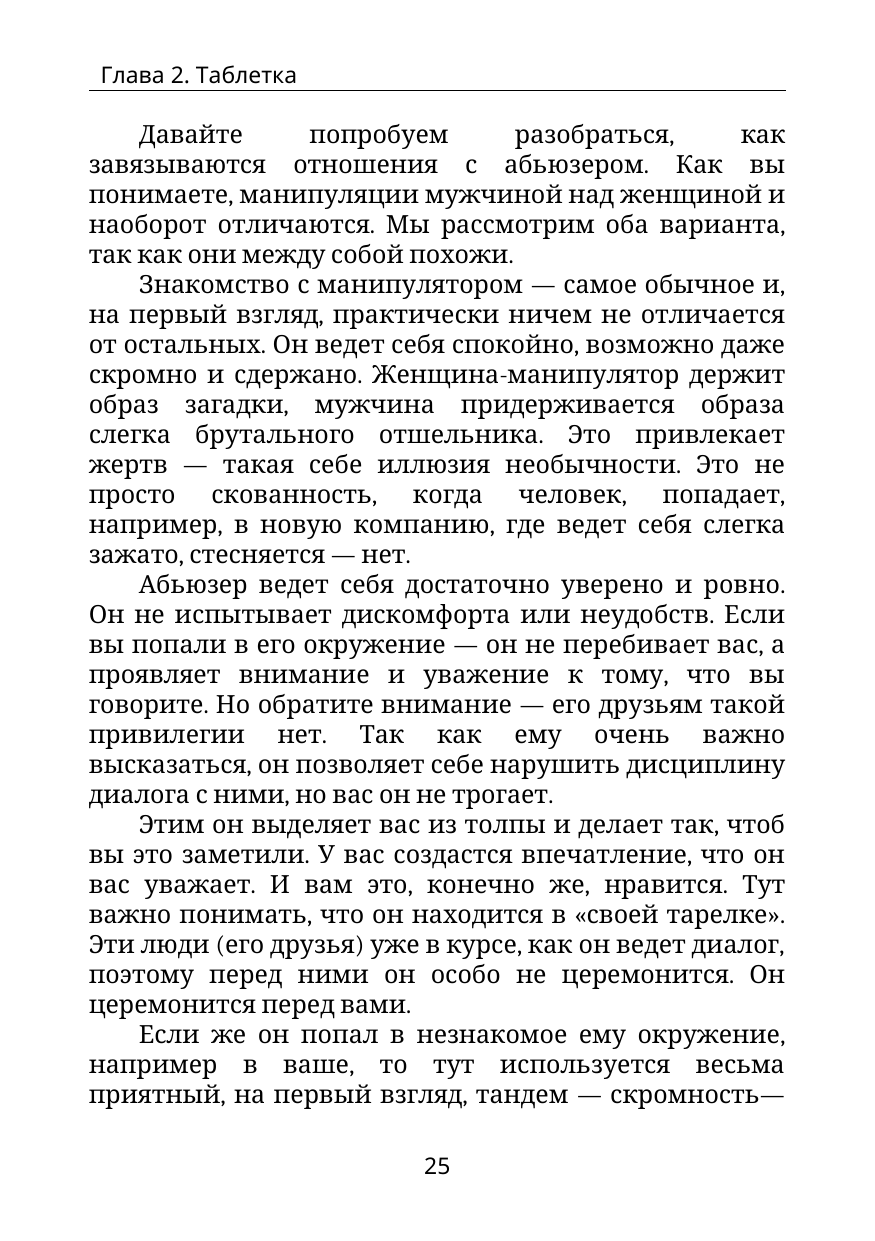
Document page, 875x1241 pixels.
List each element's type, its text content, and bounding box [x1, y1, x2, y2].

text Знакомство с манипулятором — самое обычное и, на первый взгляд, практически ничем не отличается от остальных. Он ведет себя спокойно, возможно даже скромно и сдержано. Женщина-манипулятор держит образ загадки, мужчина придерживается образа слегка брутального отшельника. Это привлекает жертв — такая себе иллюзия необычности. Это не просто скованность, когда человек, попадает, например, в новую компанию, где ведет себя слегка зажато, стесняется — нет. [88, 270, 786, 570]
text Давайте попробуем разобраться, как завязываются отношения с абьюзером. Как вы понимаете, манипуляции мужчиной над женщиной и наоборот отличаются. Мы рассмотрим оба варианта, так как они между собой похожи. [88, 120, 786, 270]
text Если же он попал в незнакомое ему окружение, например в ваше, то тут используется весьма приятный, на первый взгляд, тандем — скромность— [88, 1020, 786, 1110]
text Этим он выделяет вас из толпы и делает так, чтоб вы это заметили. У вас создастся впечатление, что он вас уважает. И вам это, конечно же, нравится. Тут важно понимать, что он находится в «своей тарелке». Эти люди (его друзья) уже в курсе, как он ведет диалог, поэтому перед ними он особо не церемонится. Он церемонится перед вами. [88, 810, 786, 1020]
text Абьюзер ведет себя достаточно уверено и ровно. Он не испытывает дискомфорта или неудобств. Если вы попали в его окружение — он не перебивает вас, а проявляет внимание и уважение к тому, что вы говорите. Но обратите внимание — его друзьям такой привилегии нет. Так как ему очень важно высказаться, он позволяет себе нарушить дисциплину диалога с ними, но вас он не трогает. [88, 570, 786, 810]
